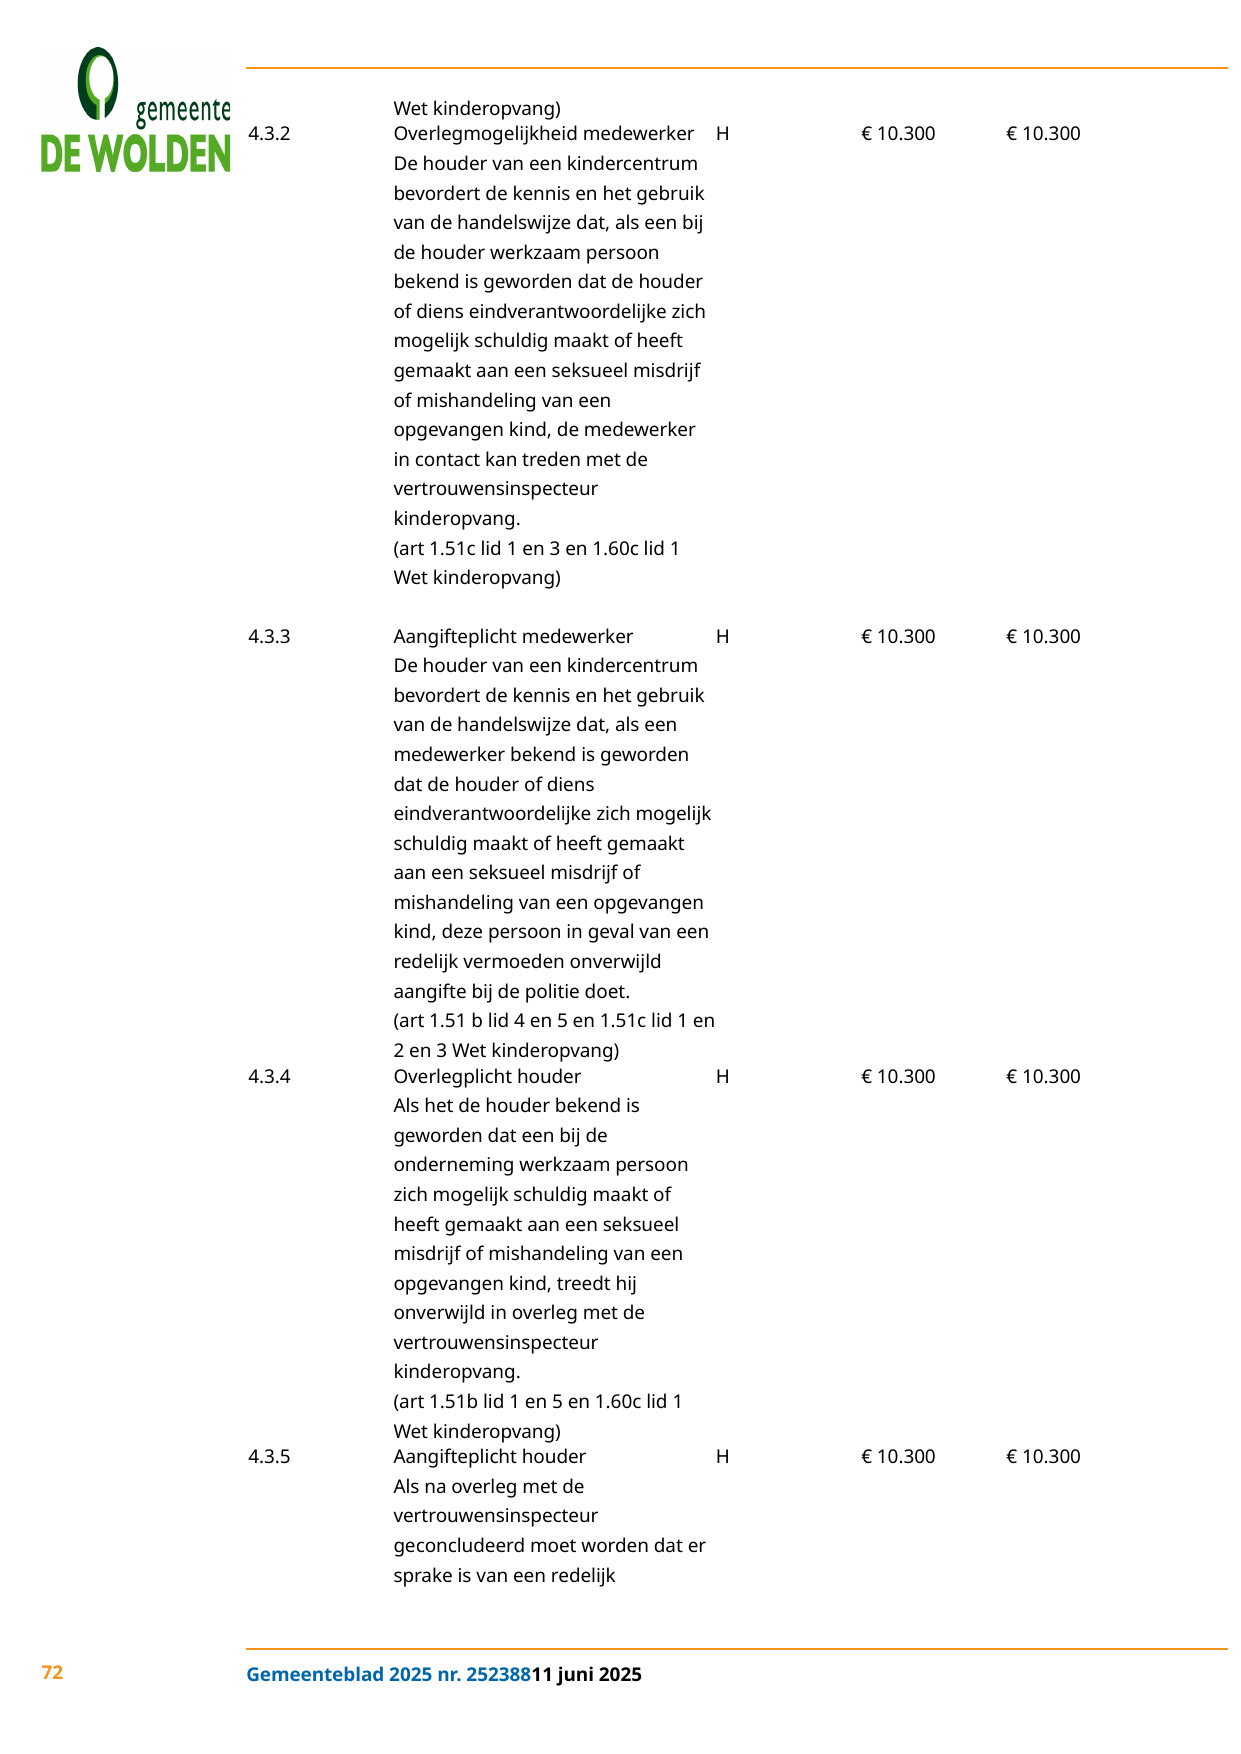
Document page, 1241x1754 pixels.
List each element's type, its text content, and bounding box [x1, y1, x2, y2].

table_cell 4.3.2 [248, 121, 393, 590]
table_cell H [716, 1063, 861, 1443]
table_header 4.3.3 [248, 623, 393, 1063]
table_cell 4.3.4 [248, 1063, 393, 1443]
picture [41, 47, 231, 172]
table_cell € 10.300 [861, 121, 1006, 590]
table_cell 4.3.5 [248, 1444, 393, 1588]
table_cell Wet kinderopvang) [393, 95, 716, 121]
table_cell [861, 95, 1006, 121]
table_cell € 10.300 [1006, 1444, 1152, 1588]
table_cell [1006, 95, 1152, 121]
table_cell [716, 95, 861, 121]
table_cell [248, 95, 393, 121]
table_header € 10.300 [861, 623, 1006, 1063]
table_cell € 10.300 [1006, 1063, 1152, 1443]
table_cell H [716, 121, 861, 590]
table_cell € 10.300 [861, 1444, 1006, 1588]
table_header Aangifteplicht medewerker De houder van een kindercentrum bevordert de kennis en het gebruik van de handelswijze dat, als een medewerker bekend is geworden dat de houder of diens eindverantwoordelijke zich mogelijk schuldig maakt of heeft gemaakt aan een seksueel misdrijf of mishandeling van een opgevangen kind, deze persoon in geval van een redelijk vermoeden onverwijld aangifte bij de politie doet. (art 1.51 b lid 4 en 5 en 1.51c lid 1 en 2 en 3 Wet kinderopvang) [393, 623, 716, 1063]
table_cell Aangifteplicht houder Als na overleg met de vertrouwensinspecteur geconcludeerd moet worden dat er sprake is van een redelijk [393, 1444, 716, 1588]
table_cell € 10.300 [861, 1063, 1006, 1443]
table_cell Overlegmogelijkheid medewerker De houder van een kindercentrum bevordert de kennis en het gebruik van de handelswijze dat, als een bij de houder werkzaam persoon bekend is geworden dat de houder of diens eindverantwoordelijke zich mogelijk schuldig maakt of heeft gemaakt aan een seksueel misdrijf of mishandeling van een opgevangen kind, de medewerker in contact kan treden met de vertrouwensinspecteur kinderopvang. (art 1.51c lid 1 en 3 en 1.60c lid 1 Wet kinderopvang) [393, 121, 716, 590]
table_cell Overlegplicht houder Als het de houder bekend is geworden dat een bij de onderneming werkzaam persoon zich mogelijk schuldig maakt of heeft gemaakt aan een seksueel misdrijf of mishandeling van een opgevangen kind, treedt hij onverwijld in overleg met de vertrouwensinspecteur kinderopvang. (art 1.51b lid 1 en 5 en 1.60c lid 1 Wet kinderopvang) [393, 1063, 716, 1443]
table_header € 10.300 [1006, 623, 1152, 1063]
table_cell H [716, 1444, 861, 1588]
table_cell € 10.300 [1006, 121, 1152, 590]
table_header H [716, 623, 861, 1063]
